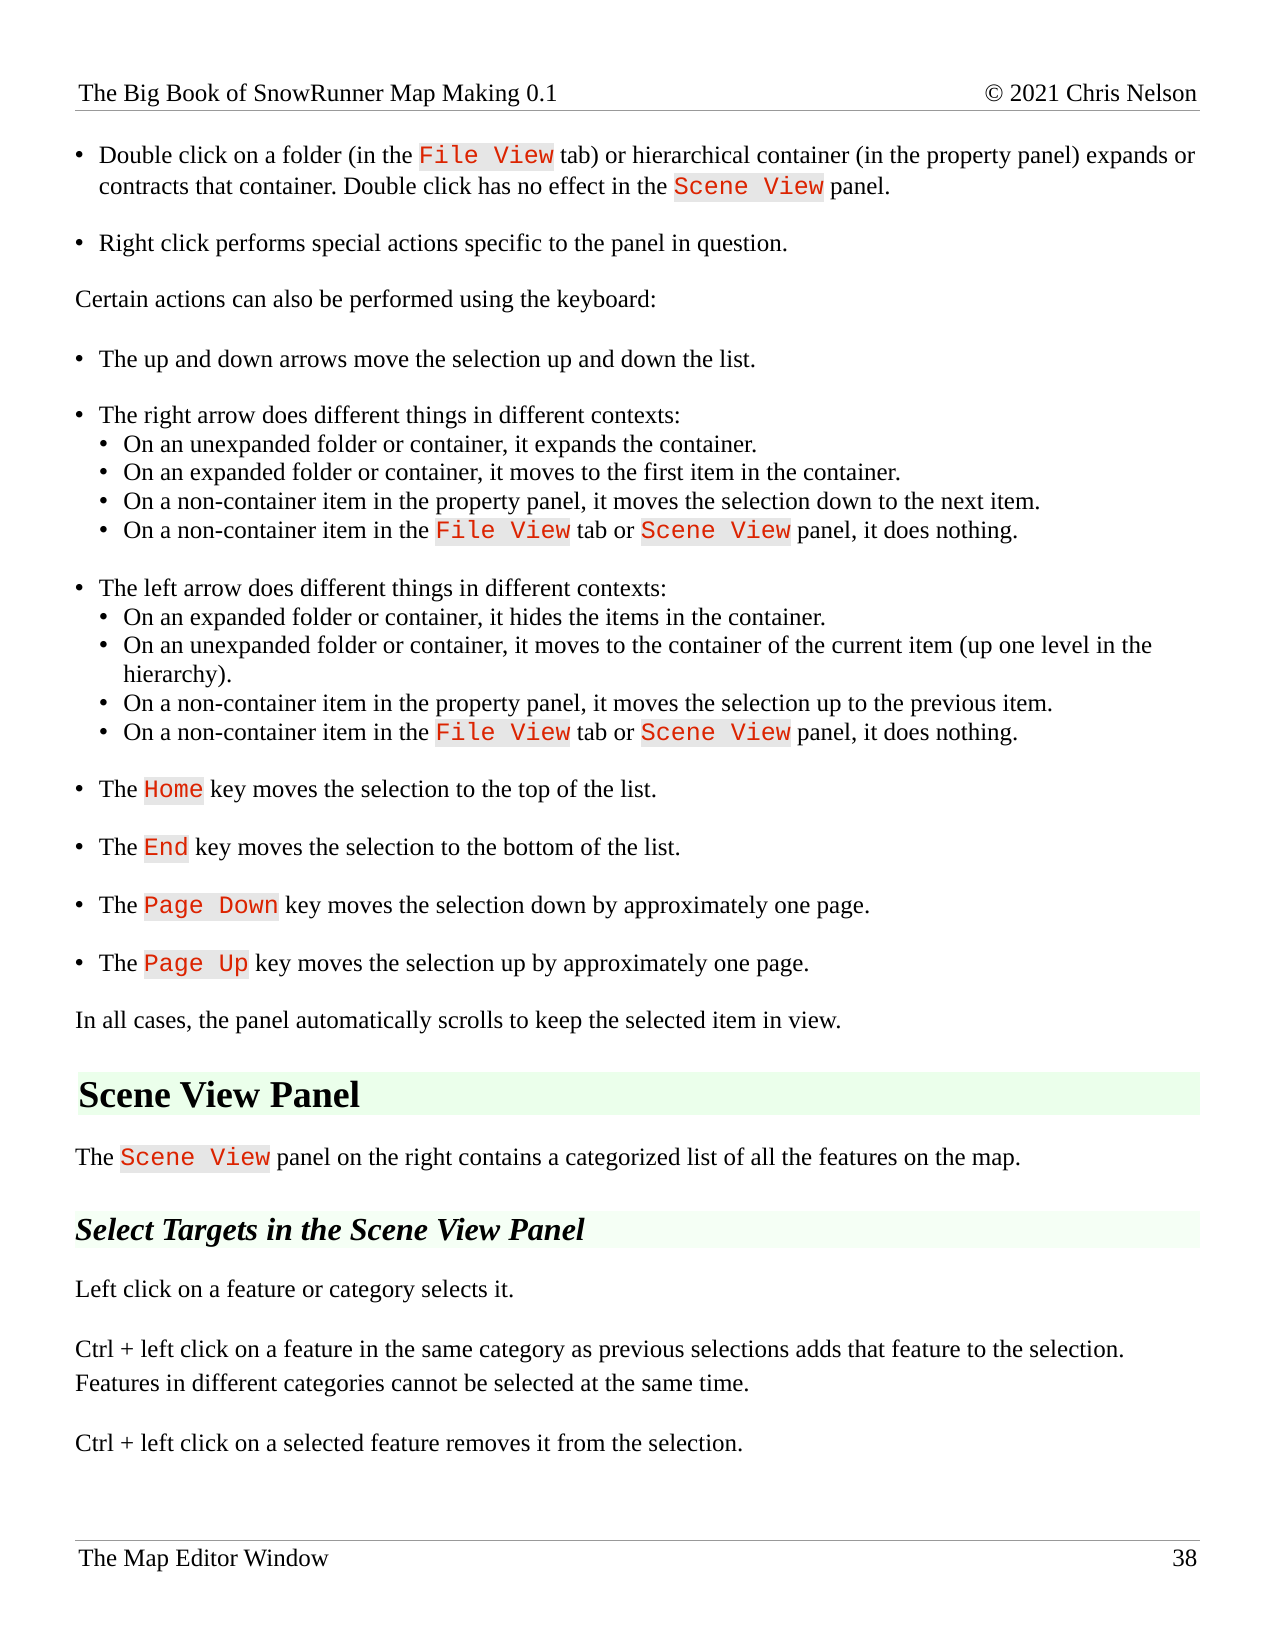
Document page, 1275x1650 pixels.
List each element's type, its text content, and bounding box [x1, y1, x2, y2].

list The Home key moves the selection to the top of the list. [75, 774, 1200, 805]
list The left arrow does different things in different contexts: [75, 573, 1200, 602]
list On an expanded folder or container, it hides the items in the container. [99, 602, 1200, 630]
subtitle Scene View Panel [78, 1072, 1200, 1115]
text Ctrl + left click on a feature in the same category as previous selections adds that feature to the selection. Features in different categories cannot be selected at the same time. [75, 1334, 1200, 1396]
list Right click performs special actions specific to the panel in question. [75, 228, 1200, 257]
list The right arrow does different things in different contexts: [75, 400, 1200, 429]
list On an unexpanded folder or container, it moves to the container of the current item (up one level in the hierarchy). [99, 630, 1200, 688]
list The Page Up key moves the selection up by approximately one page. [75, 948, 1200, 979]
list On a non-container item in the property panel, it moves the selection down to the next item. [99, 486, 1200, 515]
list On a non-container item in the property panel, it moves the selection up to the previous item. [99, 688, 1200, 717]
list On a non-container item in the File View tab or Scene View panel, it does nothing. [99, 515, 1200, 546]
text Certain actions can also be performed using the keyboard: [75, 284, 1200, 313]
subtitle Select Targets in the Scene View Panel [75, 1211, 1200, 1248]
list The End key moves the selection to the bottom of the list. [75, 832, 1200, 863]
list On a non-container item in the File View tab or Scene View panel, it does nothing. [99, 717, 1200, 747]
text Left click on a feature or category selects it. [75, 1274, 1200, 1303]
list The Page Down key moves the selection down by approximately one page. [75, 890, 1200, 921]
text Ctrl + left click on a selected feature removes it from the selection. [75, 1428, 1200, 1456]
text The Scene View panel on the right contains a categorized list of all the features on the map. [75, 1142, 1200, 1173]
list On an expanded folder or container, it moves to the first item in the container. [99, 457, 1200, 486]
list Double click on a folder (in the File View tab) or hierarchical container (in the property panel) expands or contracts that container. Double click has no effect in the Scene View panel. [75, 140, 1200, 202]
list The up and down arrows move the selection up and down the list. [75, 344, 1200, 373]
list On an unexpanded folder or container, it expands the container. [99, 429, 1200, 457]
text In all cases, the panel automatically scrolls to keep the selected item in view. [75, 1006, 1200, 1034]
